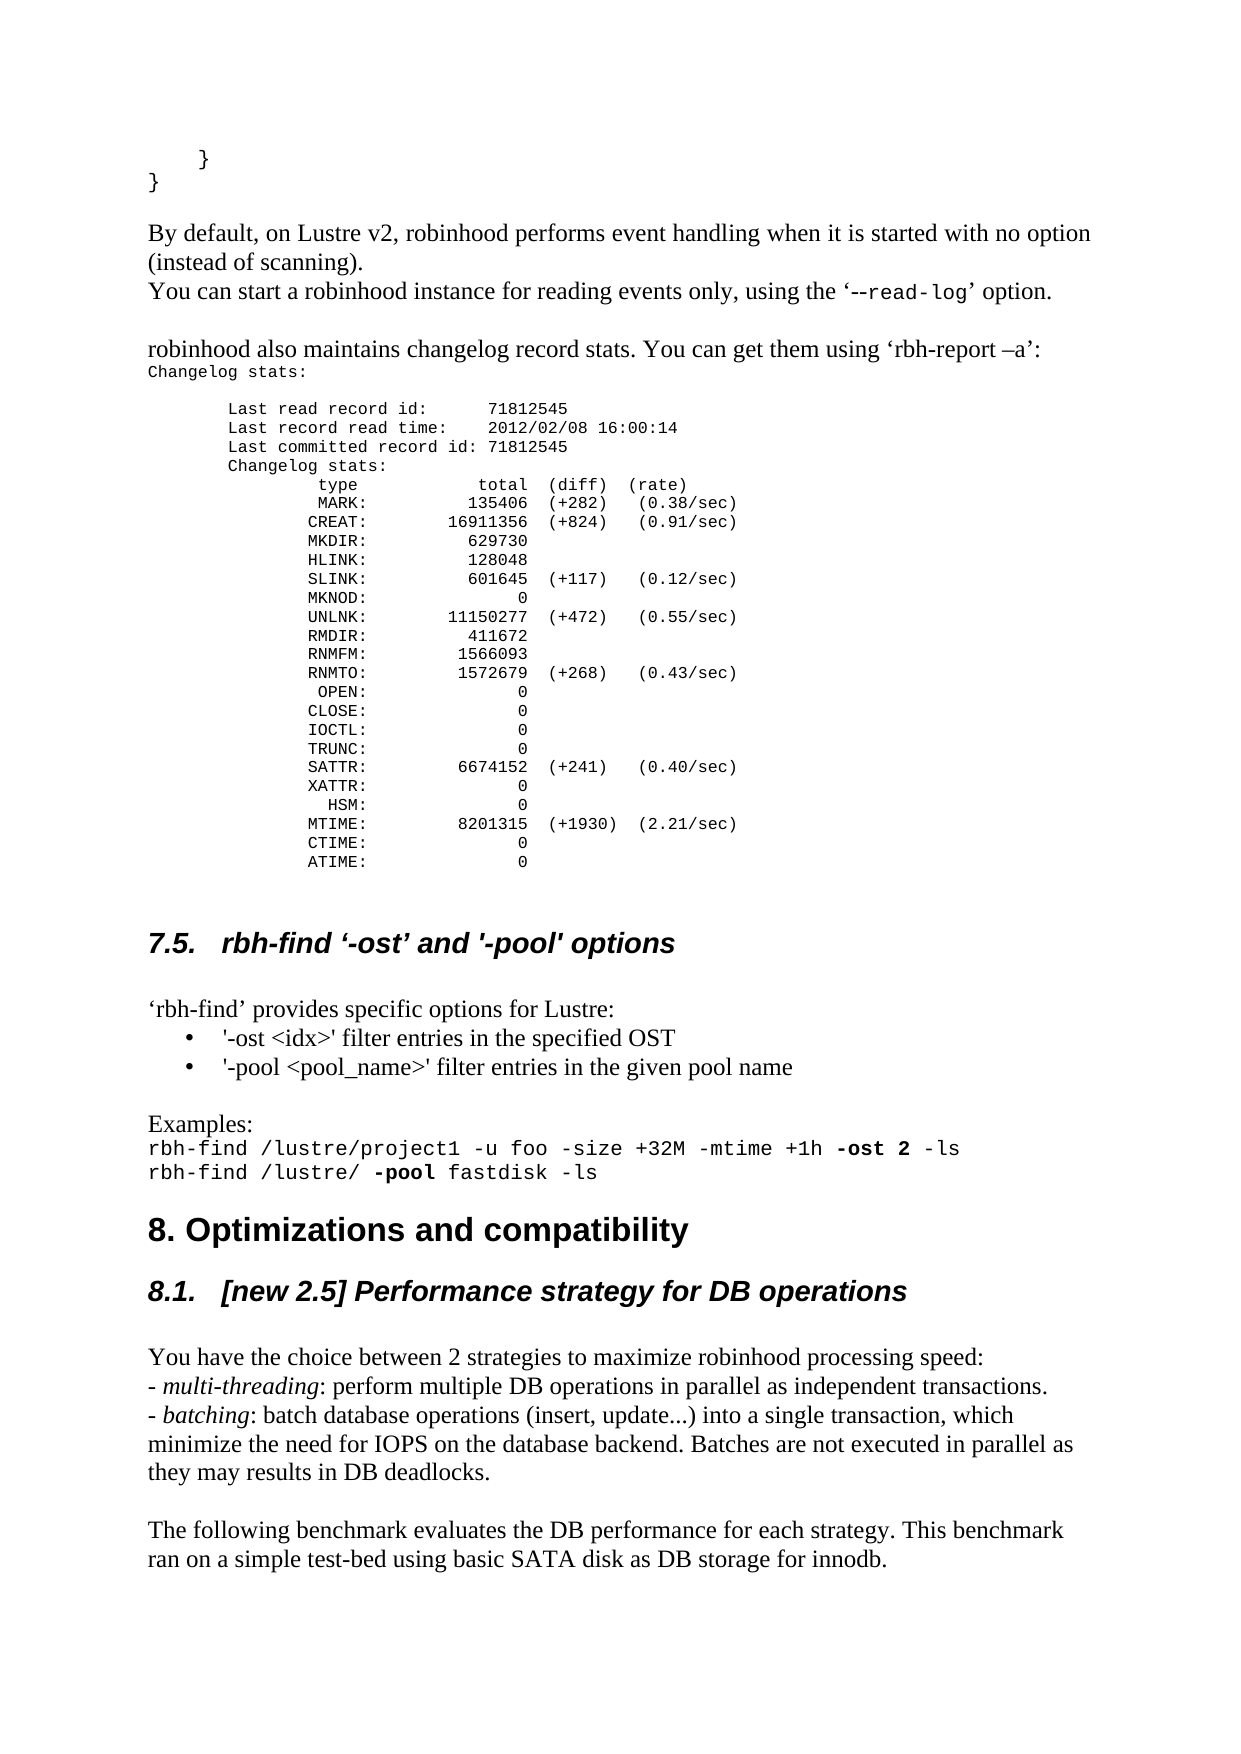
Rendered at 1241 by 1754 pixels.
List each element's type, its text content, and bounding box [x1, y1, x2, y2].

text - multi-threading: perform multiple DB operations in parallel as independent transactions. [148, 1371, 1093, 1400]
text CREAT: 16911356 (+824) (0.91/sec) [148, 514, 1093, 533]
text Last read record id: 71812545 [148, 401, 1093, 420]
list '-ost <idx>' filter entries in the specified OST [185, 1023, 1093, 1052]
text } [148, 171, 1093, 195]
text IOCTL: 0 [148, 721, 1093, 740]
text SLINK: 601645 (+117) (0.12/sec) [148, 571, 1093, 589]
text TRUNC: 0 [148, 740, 1093, 759]
text rbh-find /lustre/ -pool fastdisk -ls [148, 1162, 1093, 1186]
text CTIME: 0 [148, 834, 1093, 853]
text } [148, 148, 1093, 171]
text MKDIR: 629730 [148, 533, 1093, 552]
text SATTR: 6674152 (+241) (0.40/sec) [148, 759, 1093, 778]
text MARK: 135406 (+282) (0.38/sec) [148, 495, 1093, 514]
text HSM: 0 [148, 797, 1093, 816]
text XATTR: 0 [148, 778, 1093, 797]
text rbh-find /lustre/project1 -u foo -size +32M -mtime +1h -ost 2 -ls [148, 1138, 1093, 1162]
text HLINK: 128048 [148, 552, 1093, 571]
subtitle Optimizations and compatibility [148, 1211, 1093, 1249]
list '-pool <pool_name>' filter entries in the given pool name [185, 1052, 1093, 1081]
text OPEN: 0 [148, 684, 1093, 702]
subtitle rbh-find ‘-ost’ and '-pool' options [148, 926, 1093, 959]
text RNMFM: 1566093 [148, 646, 1093, 665]
text RMDIR: 411672 [148, 627, 1093, 646]
subtitle [new 2.5] Performance strategy for DB operations [148, 1274, 1093, 1307]
text ATIME: 0 [148, 853, 1093, 872]
text Examples: [148, 1081, 1093, 1138]
text UNLNK: 11150277 (+472) (0.55/sec) [148, 608, 1093, 627]
text You have the choice between 2 strategies to maximize robinhood processing speed: [148, 1342, 1093, 1371]
text Last committed record id: 71812545 [148, 438, 1093, 457]
text RNMTO: 1572679 (+268) (0.43/sec) [148, 665, 1093, 684]
text MKNOD: 0 [148, 589, 1093, 608]
text CLOSE: 0 [148, 702, 1093, 721]
text Last record read time: 2012/02/08 16:00:14 [148, 420, 1093, 438]
text - batching: batch database operations (insert, update...) into a single transaction, which minimize the need for IOPS on the database backend. Batches are not executed in parallel as they may results in DB deadlocks. [148, 1400, 1093, 1486]
text You can start a robinhood instance for reading events only, using the ‘--read-log’ option. [148, 276, 1093, 306]
text The following benchmark evaluates the DB performance for each strategy. This benchmark ran on a simple test-bed using basic SATA disk as DB storage for innodb. [148, 1515, 1093, 1572]
text MTIME: 8201315 (+1930) (2.21/sec) [148, 816, 1093, 834]
text Changelog stats: [148, 363, 1093, 382]
text type total (diff) (rate) [148, 476, 1093, 495]
text ‘rbh-find’ provides specific options for Lustre: [148, 966, 1093, 1023]
text By default, on Lustre v2, robinhood performs event handling when it is started with no option (instead of scanning). [148, 218, 1093, 276]
text robinhood also maintains changelog record stats. You can get them using ‘rbh-report –a’: [148, 334, 1093, 363]
text Changelog stats: [148, 457, 1093, 476]
